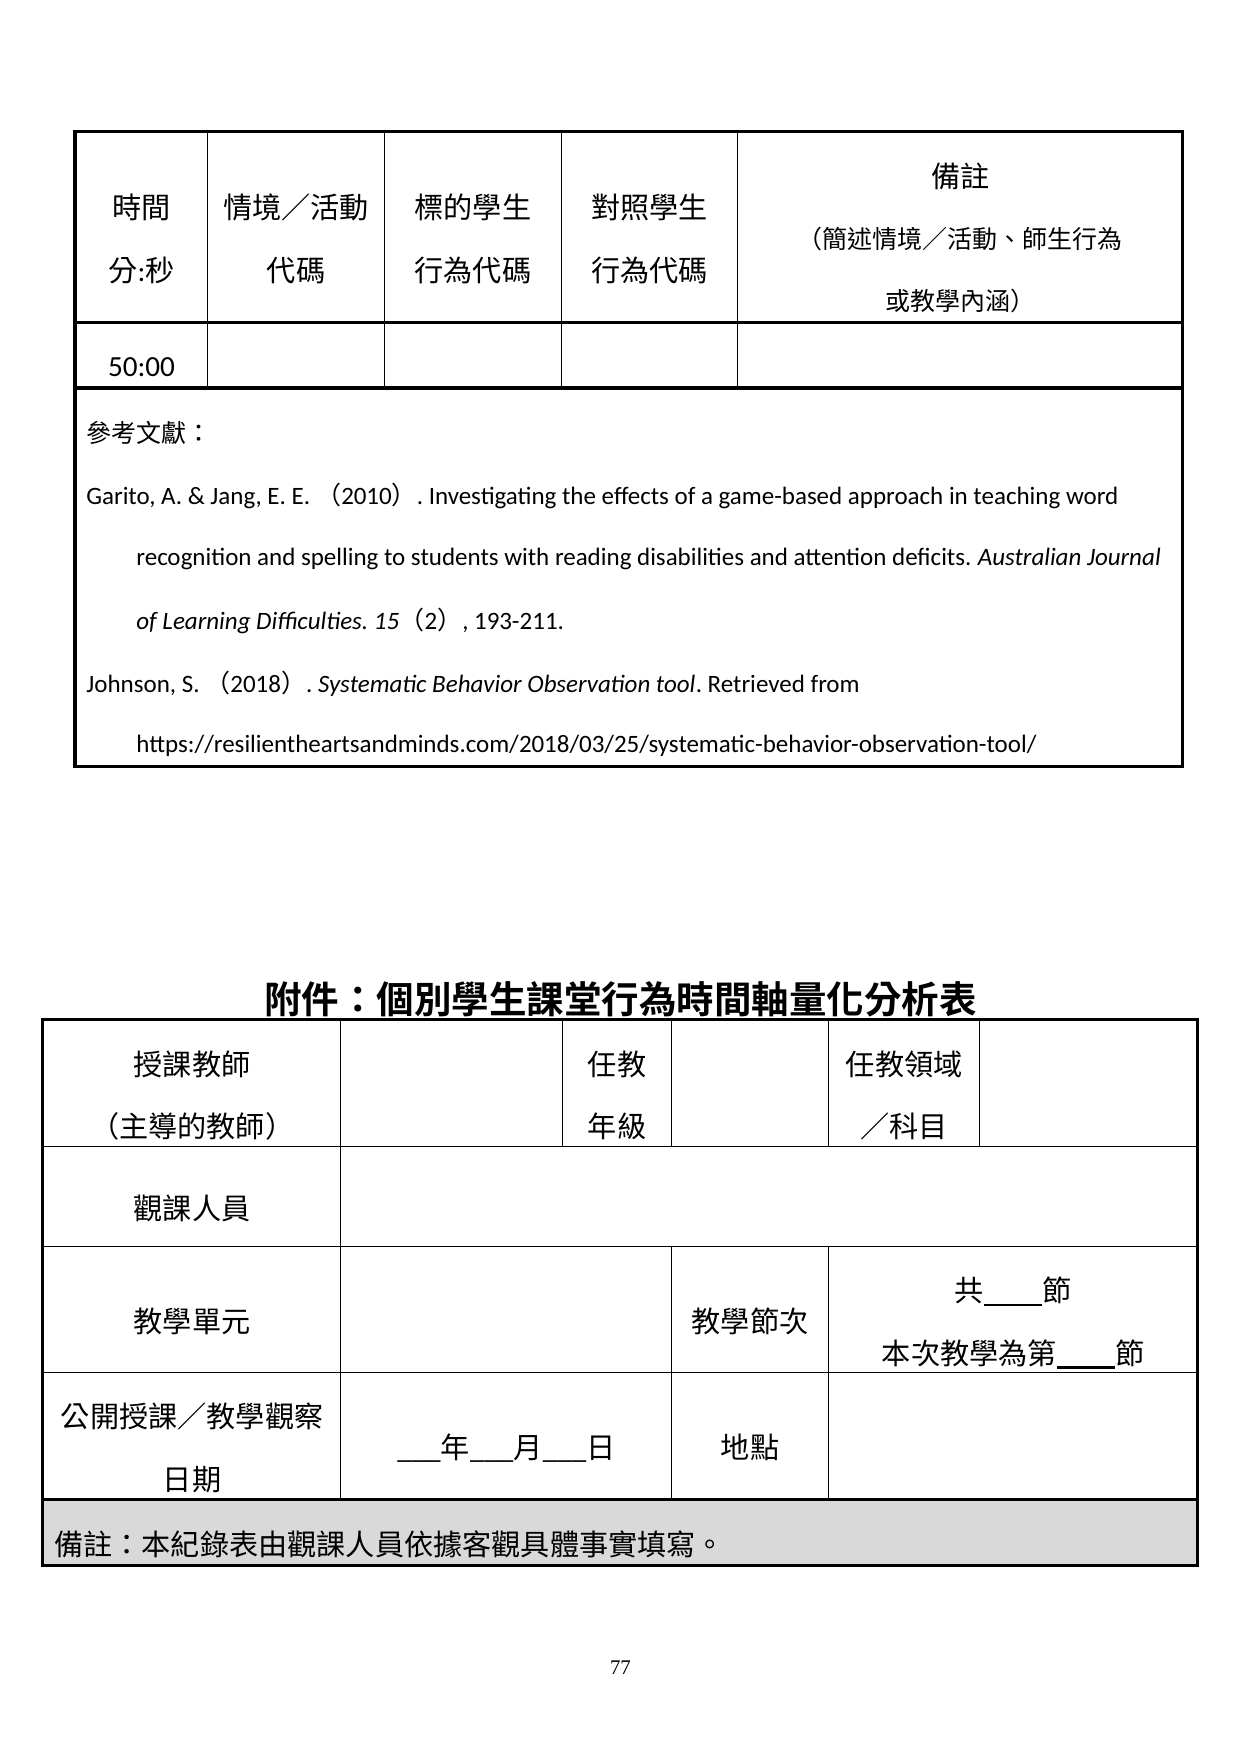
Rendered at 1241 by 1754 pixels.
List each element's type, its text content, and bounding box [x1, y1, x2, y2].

table_header 情境∕活動 代碼 [208, 133, 384, 321]
table_cell [341, 1247, 671, 1372]
table_header 授課教師 （主導的教師） [44, 1021, 340, 1146]
table_cell ___年___月___日 [341, 1373, 671, 1498]
table_cell [829, 1373, 1196, 1498]
table_cell [562, 324, 737, 386]
table_cell 備註：本紀錄表由觀課人員依據客觀具體事實填寫。 [44, 1501, 1196, 1564]
table_cell [738, 324, 1181, 386]
table_cell 觀課人員 [44, 1147, 340, 1246]
table_header 時間 分:秒 [77, 133, 207, 321]
table_header 標的學生 行為代碼 [385, 133, 561, 321]
table_header 任教領域∕科目 [829, 1021, 979, 1146]
table_cell 參考文獻： Garito, A. & Jang, E. E. （2010）. Investigating the effects of a game-based approach in teaching word recognition and spelling to students with reading disabilities and attention deficits. Australian Journal of Learning Difficulties. 15（2）, 193-211. Johnson, S. （2018）. Systematic Behavior Observation tool. Retrieved from https://resilientheartsandminds.com/2018/03/25/systematic-behavior-observation-tool/ [77, 390, 1181, 764]
table_cell [208, 324, 384, 386]
table_cell [341, 1147, 1196, 1246]
table_cell 教學單元 [44, 1247, 340, 1372]
table_cell [385, 324, 561, 386]
table_cell 共 節 本次教學為第 節 [829, 1247, 1196, 1372]
table_header 備註 （簡述情境∕活動、師生行為 或教學內涵） [738, 133, 1181, 321]
table_header [672, 1021, 828, 1146]
table_header 對照學生 行為代碼 [562, 133, 737, 321]
table_cell 50:00 [77, 324, 207, 386]
table_cell 公開授課∕教學觀察日期 [44, 1373, 340, 1498]
table_cell 地點 [672, 1373, 828, 1498]
table_header 任教年級 [563, 1021, 671, 1146]
text 附件：個別學生課堂行為時間軸量化分析表 [75, 955, 1165, 1018]
table_header [341, 1021, 562, 1146]
table_header [980, 1021, 1196, 1146]
table_cell 教學節次 [672, 1247, 828, 1372]
